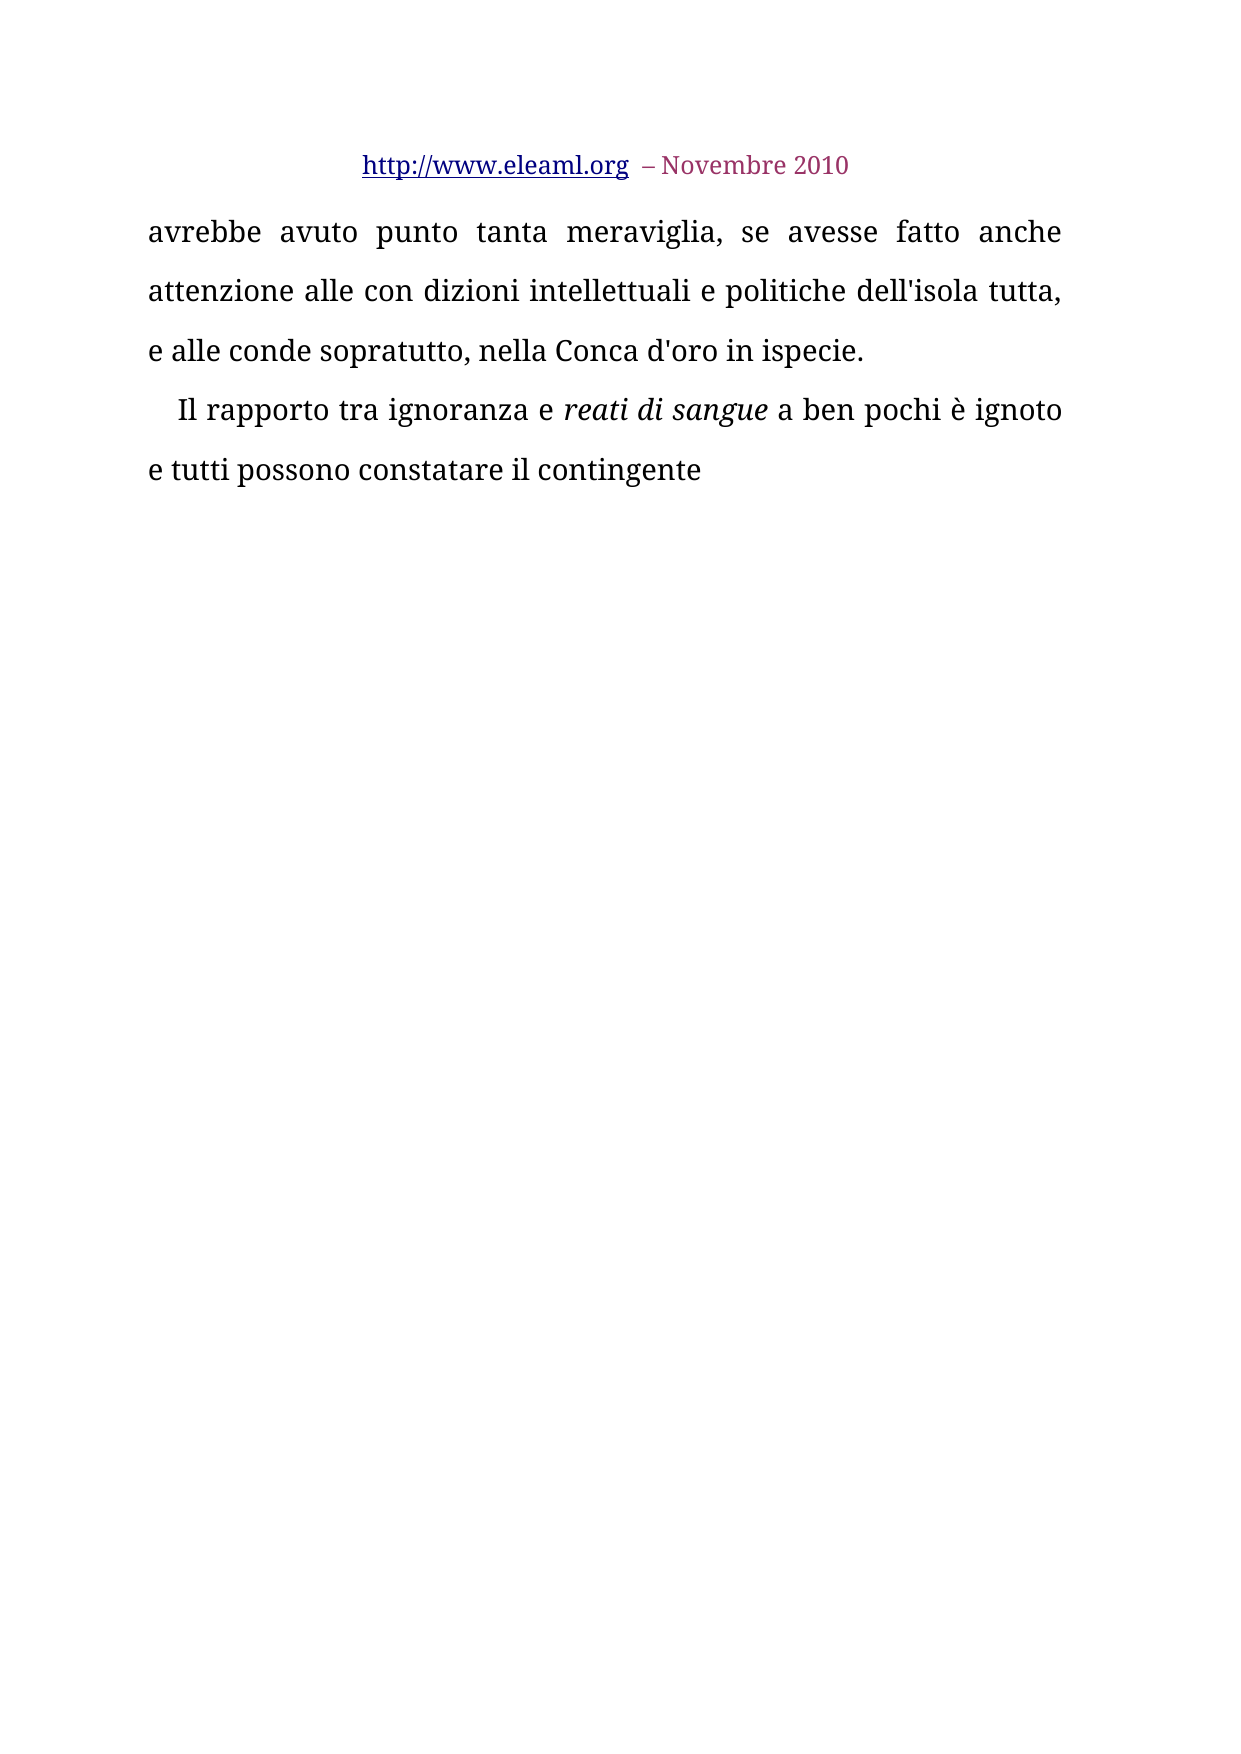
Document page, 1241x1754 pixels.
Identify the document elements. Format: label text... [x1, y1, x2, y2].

text Il rapporto tra ignoranza e reati di sangue a ben pochi è ignoto e tutti possono constatare il contingente [148, 390, 1063, 489]
text avrebbe avuto punto tanta meraviglia, se avesse fatto anche attenzione alle con dizioni intellettuali e politiche dell'isola tutta, e alle conde sopratutto, nella Conca d'oro in ispecie. [148, 211, 1063, 370]
